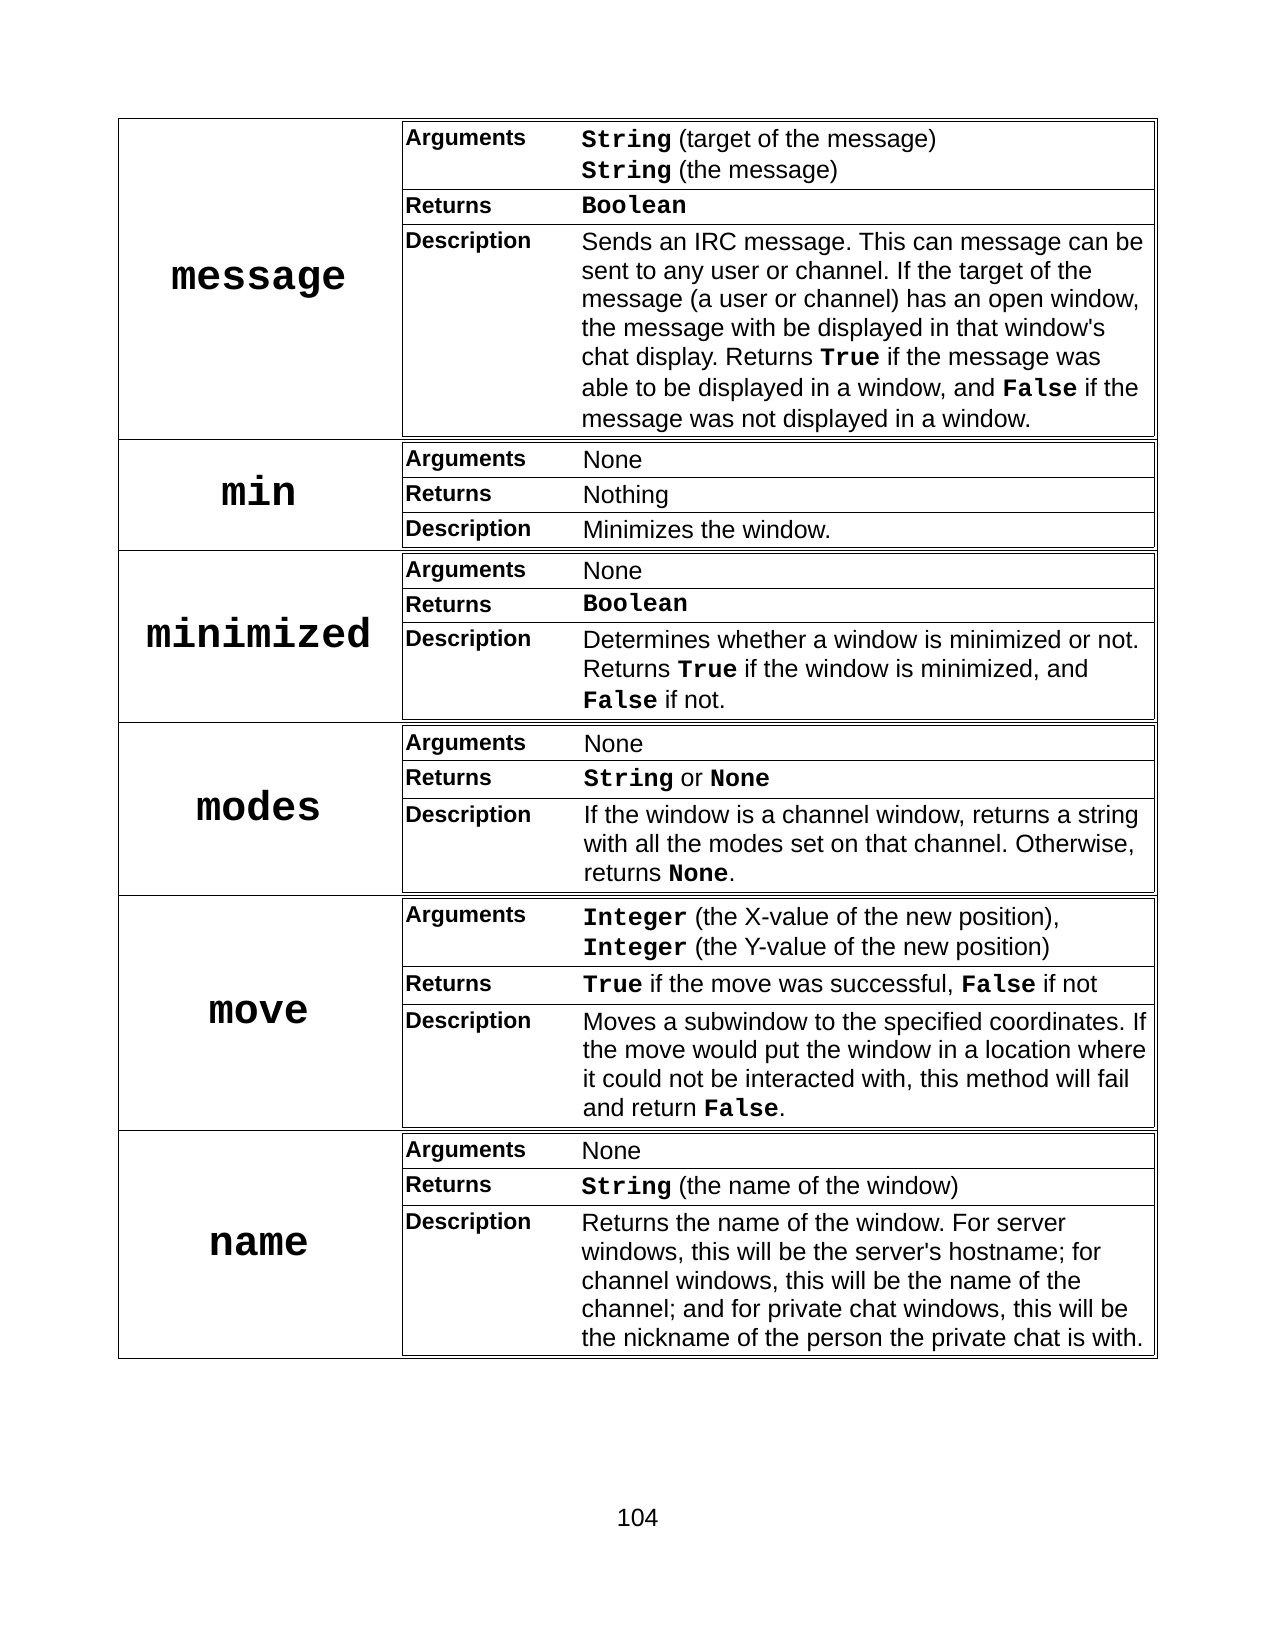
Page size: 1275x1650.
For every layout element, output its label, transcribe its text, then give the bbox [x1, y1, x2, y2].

table_header Arguments [403, 554, 580, 588]
table_cell Nothing [580, 478, 1154, 512]
table_cell String or None [581, 761, 1154, 797]
table_cell String (the name of the window) [578, 1169, 1154, 1205]
table_cell Description [403, 799, 581, 892]
table_header None [580, 554, 1154, 588]
table_cell minimized [119, 551, 399, 722]
table_cell Returns the name of the window. For server windows, this will be the server's hostname; for channel windows, this will be the name of the channel; and for private chat windows, this will be the nickname of the person the private chat is with. [578, 1206, 1154, 1355]
table_cell Returns [403, 478, 580, 512]
table_cell Description [403, 225, 578, 436]
table_header Arguments [403, 122, 578, 189]
table_cell Sends an IRC message. This can message can be sent to any user or channel. If the target of the message (a user or channel) has an open window, the message with be displayed in that window's chat display. Returns True if the message was able to be displayed in a window, and False if the message was not displayed in a window. [578, 225, 1154, 436]
table_cell [399, 119, 1157, 439]
table_cell Description [403, 623, 580, 719]
table_cell move [119, 896, 399, 1130]
table_cell [399, 723, 1157, 895]
table_header Arguments [403, 1134, 578, 1168]
table_header None [580, 443, 1154, 477]
table_cell [399, 896, 1157, 1130]
table_header None [581, 726, 1154, 760]
table_header Arguments [403, 443, 580, 477]
table_cell [399, 551, 1157, 722]
table_cell Moves a subwindow to the specified coordinates. If the move would put the window in a location where it could not be interacted with, this method will fail and return False. [580, 1005, 1154, 1127]
table_cell message [119, 119, 399, 439]
table_cell Boolean [580, 589, 1154, 622]
table_cell Returns [403, 761, 581, 797]
table_header None [578, 1134, 1154, 1168]
table_cell Description [403, 513, 580, 547]
table_cell name [119, 1131, 399, 1358]
table_header Integer (the X-value of the new position), Integer (the Y-value of the new position) [580, 899, 1154, 966]
table_header String (target of the message) String (the message) [578, 122, 1154, 189]
table_cell Minimizes the window. [580, 513, 1154, 547]
table_cell modes [119, 723, 399, 895]
table_cell Returns [403, 967, 580, 1003]
table_cell [399, 1131, 1157, 1358]
table_cell Returns [403, 589, 580, 622]
table_header Arguments [403, 899, 580, 966]
table_cell True if the move was successful, False if not [580, 967, 1154, 1003]
table_header Arguments [403, 726, 581, 760]
table_cell [399, 440, 1157, 550]
table_cell If the window is a channel window, returns a string with all the modes set on that channel. Otherwise, returns None. [581, 799, 1154, 892]
table_cell Description [403, 1005, 580, 1127]
table_cell min [119, 440, 399, 550]
table_cell Returns [403, 190, 578, 224]
table_cell Determines whether a window is minimized or not. Returns True if the window is minimized, and False if not. [580, 623, 1154, 719]
table_cell Returns [403, 1169, 578, 1205]
table_cell Description [403, 1206, 578, 1355]
table_cell Boolean [578, 190, 1154, 224]
